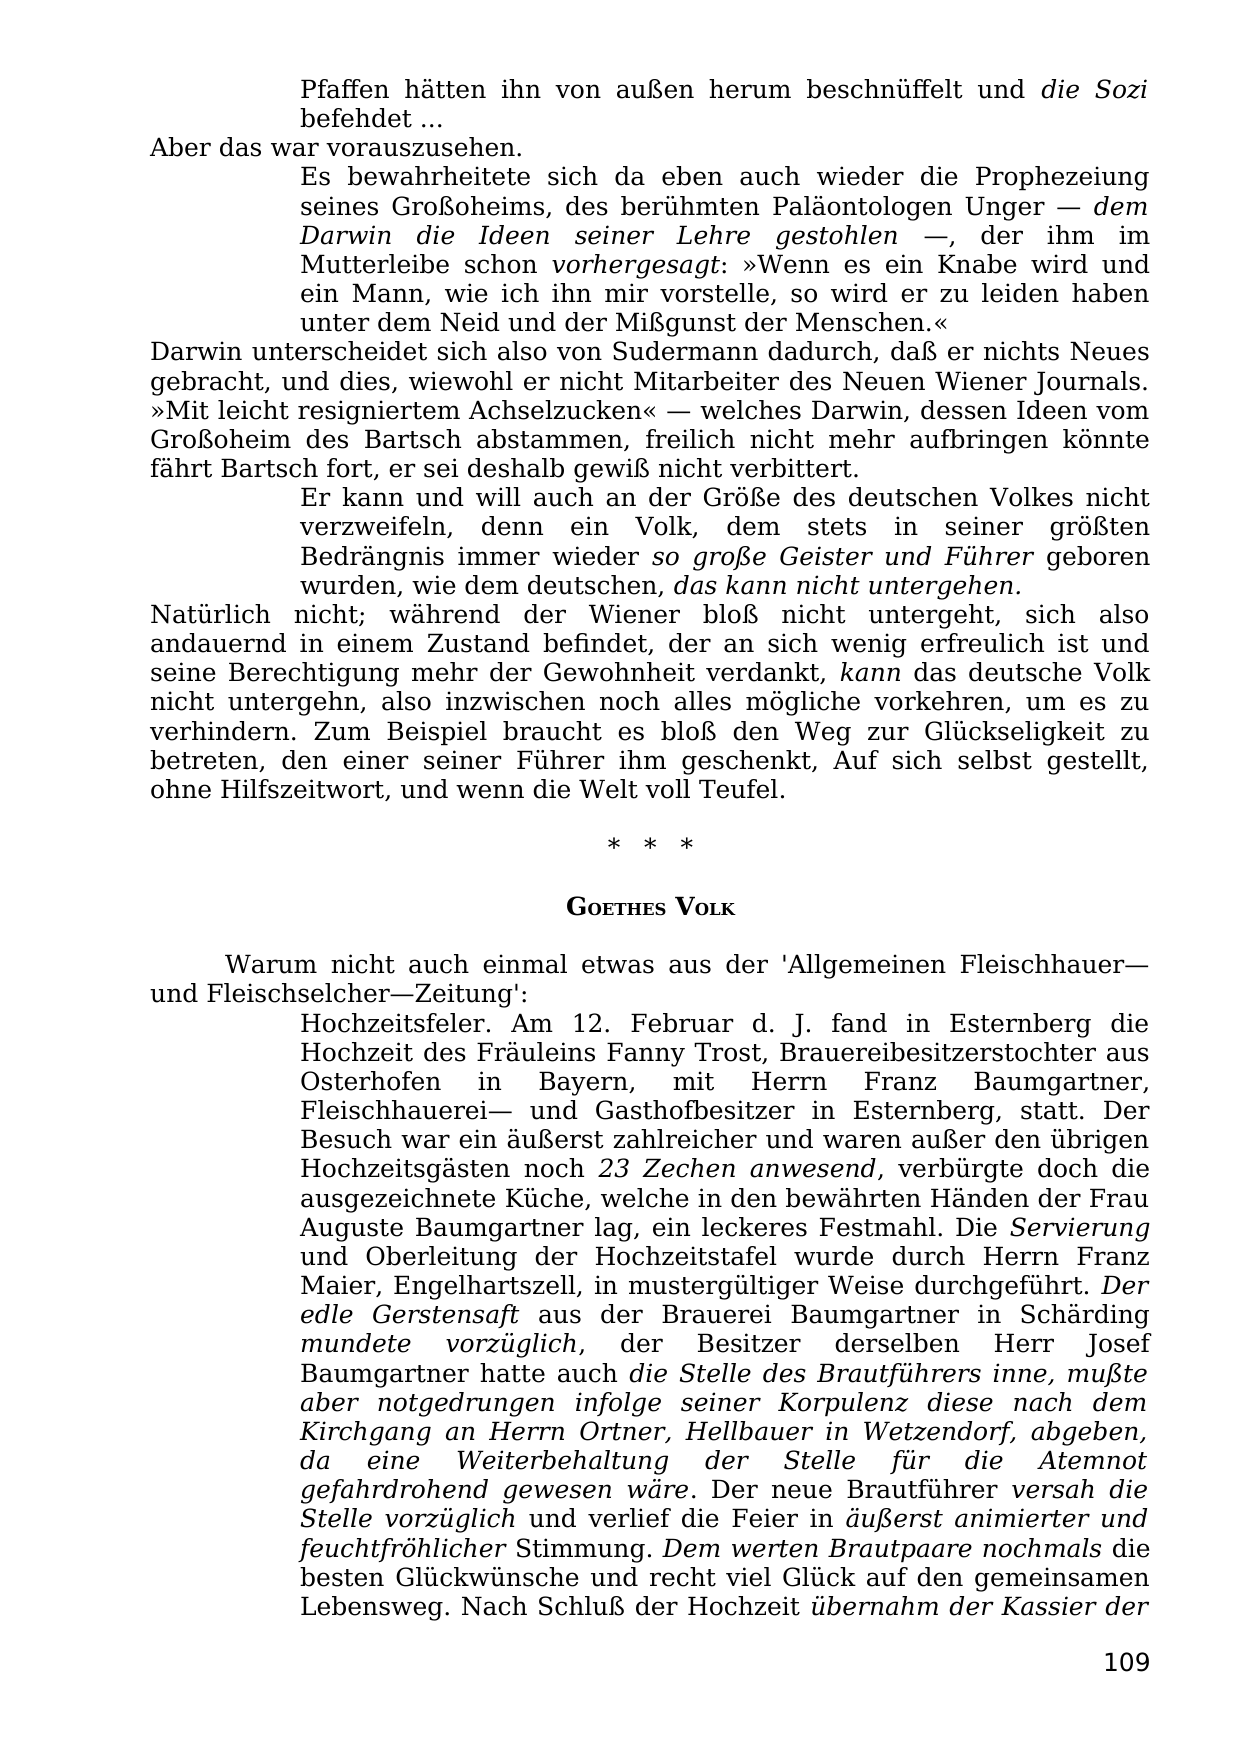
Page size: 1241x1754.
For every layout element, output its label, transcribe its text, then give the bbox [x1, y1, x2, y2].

text Goethes Volk [150, 892, 1151, 921]
text Warum nicht auch einmal etwas aus der 'Allgemeinen Fleischhauer— und Fleischselcher—Zeitung': [150, 950, 1151, 1009]
text Natürlich nicht; während der Wiener bloß nicht untergeht, sich also andauernd in einem Zustand befindet, der an sich wenig erfreulich ist und seine Berechtigung mehr der Gewohnheit verdankt, kann das deutsche Volk nicht untergehn, also inzwischen noch alles mögliche vorkehren, um es zu verhindern. Zum Beispiel braucht es bloß den Weg zur Glückseligkeit zu betreten, den einer seiner Führer ihm geschenkt, Auf sich selbst gestellt, ohne Hilfszeitwort, und wenn die Welt voll Teufel. [150, 600, 1151, 804]
text * * * [150, 833, 1151, 862]
text Aber das war vorauszusehen. [150, 133, 1151, 162]
text Er kann und will auch an der Größe des deutschen Volkes nicht verzweifeln, denn ein Volk, dem stets in seiner größten Bedrängnis immer wieder so große Geister und Führer geboren wurden, wie dem deutschen, das kann nicht untergehen. [300, 483, 1151, 600]
text Pfaffen hätten ihn von außen herum beschnüffelt und die Sozi befehdet ... [300, 75, 1151, 133]
text Hochzeitsfeler. Am 12. Februar d. J. fand in Esternberg die Hochzeit des Fräuleins Fanny Trost, Brauereibesitzerstochter aus Osterhofen in Bayern, mit Herrn Franz Baumgartner, Fleischhauerei— und Gasthofbesitzer in Esternberg, statt. Der Besuch war ein äußerst zahlreicher und waren außer den übrigen Hochzeitsgästen noch 23 Zechen anwesend, verbürgte doch die ausgezeichnete Küche, welche in den bewährten Händen der Frau Auguste Baumgartner lag, ein leckeres Festmahl. Die Servierung und Oberleitung der Hochzeitstafel wurde durch Herrn Franz Maier, Engelhartszell, in mustergültiger Weise durchgeführt. Der edle Gerstensaft aus der Brauerei Baumgartner in Schärding mundete vorzüglich, der Besitzer derselben Herr Josef Baumgartner hatte auch die Stelle des Brautführers inne, mußte aber notgedrungen infolge seiner Korpulenz diese nach dem Kirchgang an Herrn Ortner, Hellbauer in Wetzendorf, abgeben, da eine Weiterbehaltung der Stelle für die Atemnot gefahrdrohend gewesen wäre. Der neue Brautführer versah die Stelle vorzüglich und verlief die Feier in äußerst animierter und feuchtfröhlicher Stimmung. Dem werten Brautpaare nochmals die besten Glückwünsche und recht viel Glück auf den gemeinsamen Lebensweg. Nach Schluß der Hochzeit übernahm der Kassier der [300, 1009, 1151, 1621]
text Es bewahrheitete sich da eben auch wieder die Prophezeiung seines Großoheims, des berühmten Paläontologen Unger — dem Darwin die Ideen seiner Lehre gestohlen —, der ihm im Mutterleibe schon vorhergesagt: »Wenn es ein Knabe wird und ein Mann, wie ich ihn mir vorstelle, so wird er zu leiden haben unter dem Neid und der Mißgunst der Menschen.« [300, 162, 1151, 337]
text Darwin unterscheidet sich also von Sudermann dadurch, daß er nichts Neues gebracht, und dies, wiewohl er nicht Mitarbeiter des Neuen Wiener Journals. »Mit leicht resigniertem Achselzucken« — welches Darwin, dessen Ideen vom Großoheim des Bartsch abstammen, freilich nicht mehr aufbringen könnte fährt Bartsch fort, er sei deshalb gewiß nicht verbittert. [150, 337, 1151, 483]
